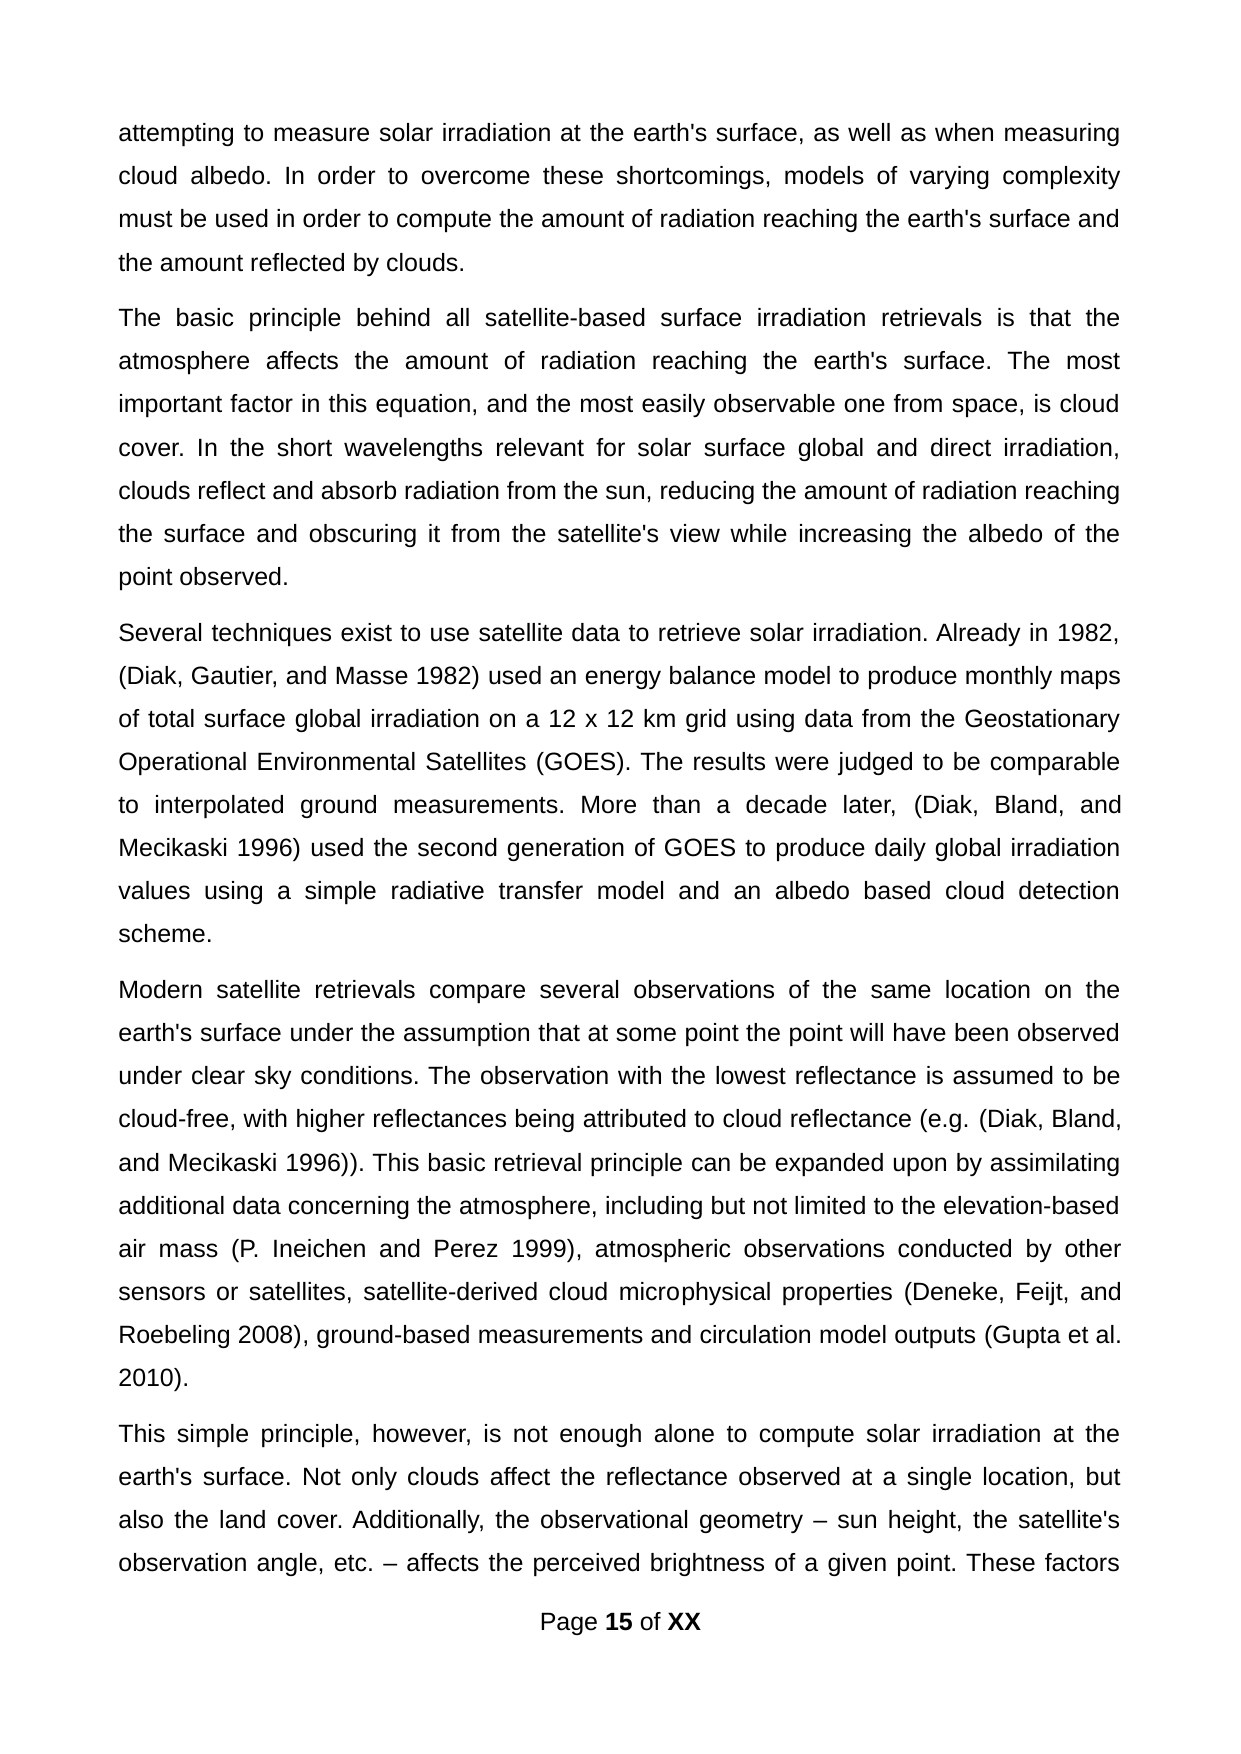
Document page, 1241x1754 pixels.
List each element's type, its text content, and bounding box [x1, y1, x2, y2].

text attempting to measure solar irradiation at the earth's surface, as well as when measuring cloud albedo. In order to overcome these shortcomings, models of varying complexity must be used in order to compute the amount of radiation reaching the earth's surface and the amount reflected by clouds. [118, 118, 1122, 276]
text Several techniques exist to use satellite data to retrieve solar irradiation. Already in 1982, (Diak, Gautier, and Masse 1982) used an energy balance model to produce monthly maps of total surface global irradiation on a 12 x 12 km grid using data from the Geostationary Operational Environmental Satellites (GOES). The results were judged to be comparable to interpolated ground measurements. More than a decade later, (Diak, Bland, and Mecikaski 1996) used the second generation of GOES to produce daily global irradiation values using a simple radiative transfer model and an albedo based cloud detection scheme. [118, 617, 1122, 948]
text The basic principle behind all satellite-based surface irradiation retrievals is that the atmosphere affects the amount of radiation reaching the earth's surface. The most important factor in this equation, and the most easily observable one from space, is cloud cover. In the short wavelengths relevant for solar surface global and direct irradiation, clouds reflect and absorb radiation from the sun, reducing the amount of radiation reaching the surface and obscuring it from the satellite's view while increasing the albedo of the point observed. [118, 303, 1122, 591]
text This simple principle, however, is not enough alone to compute solar irradiation at the earth's surface. Not only clouds affect the reflectance observed at a single location, but also the land cover. Additionally, the observational geometry – sun height, the satellite's observation angle, etc. – affects the perceived brightness of a given point. These factors [118, 1419, 1122, 1577]
text Modern satellite retrievals compare several observations of the same location on the earth's surface under the assumption that at some point the point will have been observed under clear sky conditions. The observation with the lowest reflectance is assumed to be cloud-free, with higher reflectances being attributed to cloud reflectance (e.g. (Diak, Bland, and Mecikaski 1996)). This basic retrieval principle can be expanded upon by assimilating additional data concerning the atmosphere, including but not limited to the elevation-based air mass (P. Ineichen and Perez 1999), atmospheric observations conducted by other sensors or satellites, satellite-derived cloud micro­physical properties (Deneke, Feijt, and Roebeling 2008), ground-based measure­ments and circulation model outputs (Gupta et al. 2010). [118, 975, 1122, 1392]
